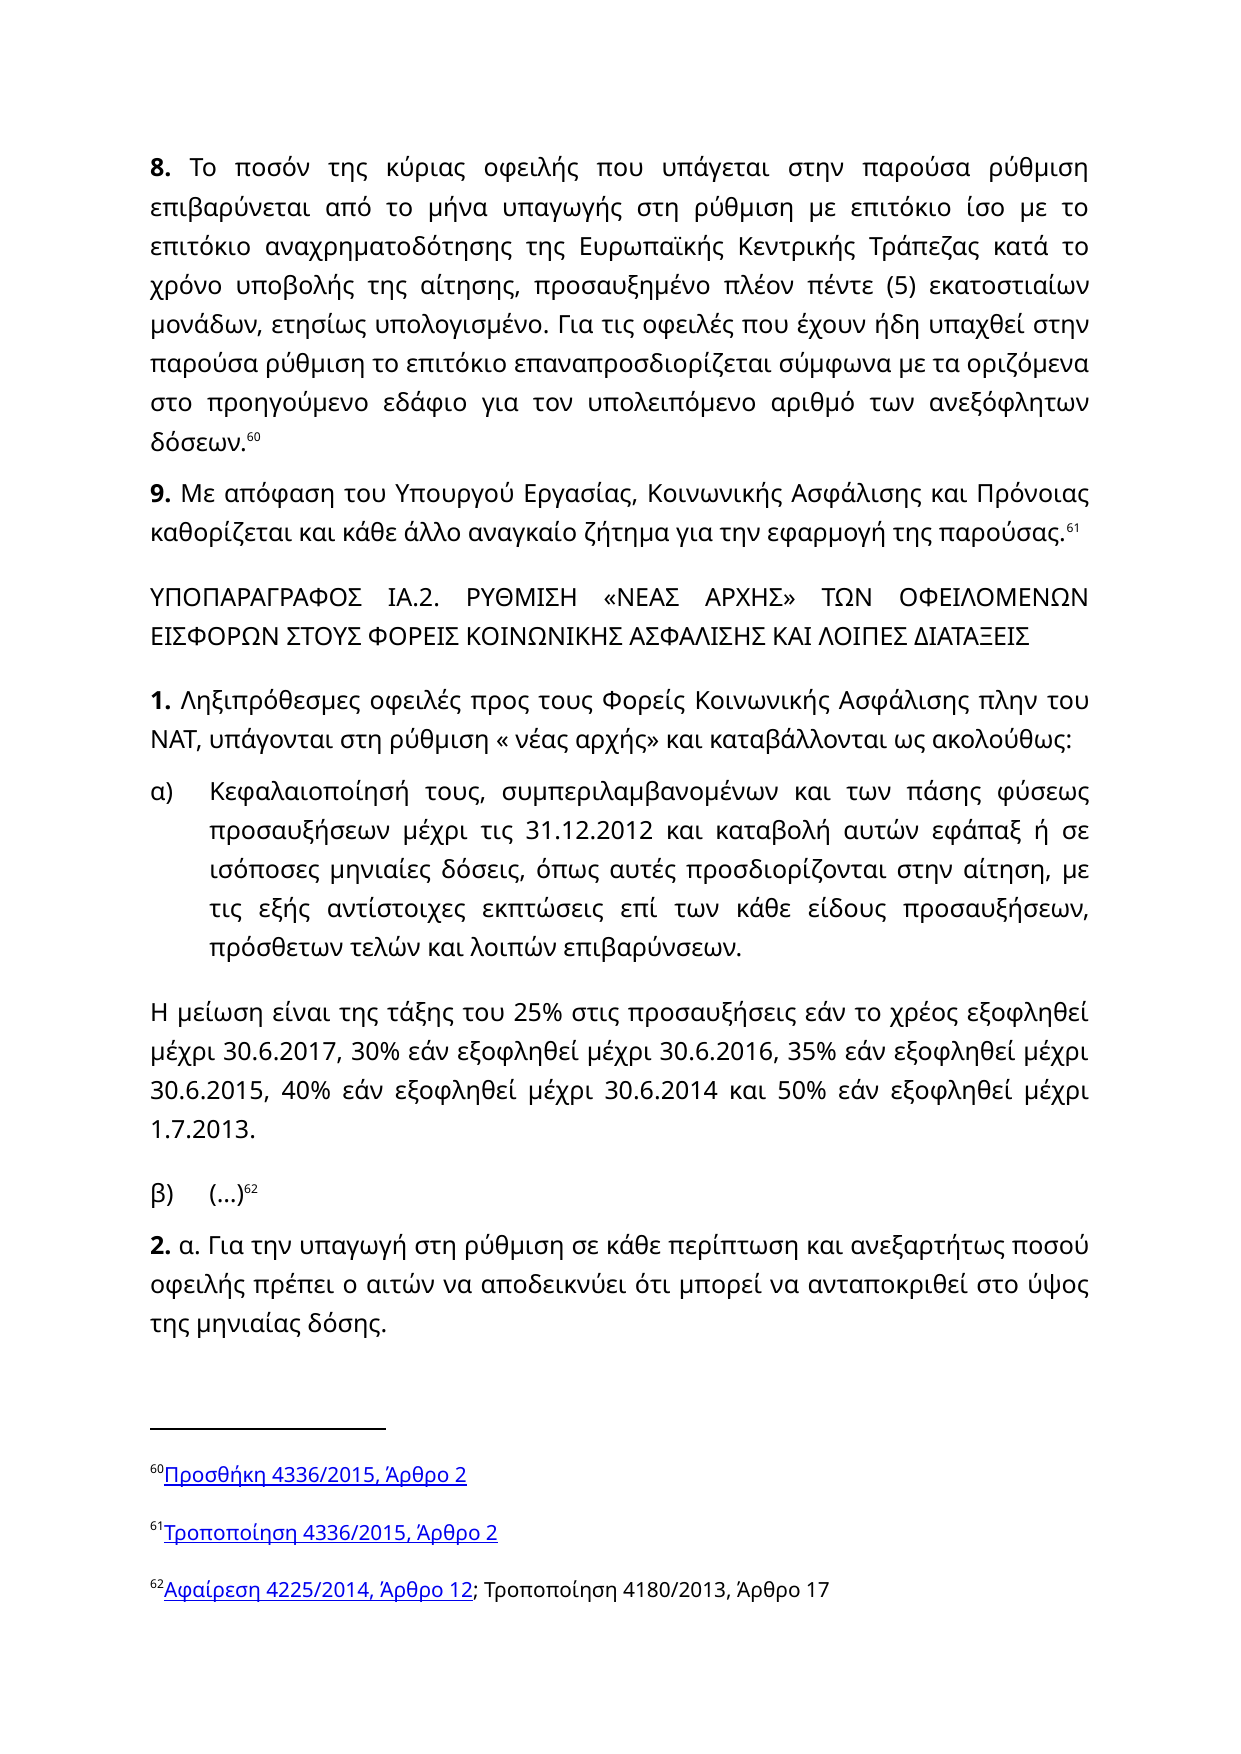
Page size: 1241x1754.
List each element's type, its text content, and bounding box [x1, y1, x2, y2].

text 9. Με απόφαση του Υπουργού Εργασίας, Κοινωνικής Ασφάλισης και Πρόνοιας καθορίζεται και κάθε άλλο αναγκαίο ζήτημα για την εφαρμογή της παρούσας. [150, 476, 1090, 549]
text Προσθήκη 4336/2015, Άρθρο 2 [150, 1460, 1090, 1489]
text Αφαίρεση 4225/2014, Άρθρο 12; Τροποποίηση 4180/2013, Άρθρο 17 [150, 1576, 1090, 1604]
text Τροποποίηση 4336/2015, Άρθρο 2 [150, 1518, 1090, 1546]
text 2. α. Για την υπαγωγή στη ρύθμιση σε κάθε περίπτωση και ανεξαρτήτως ποσού οφειλής πρέπει ο αιτών να αποδεικνύει ότι μπορεί να ανταποκριθεί στο ύψος της μηνιαίας δόσης. [150, 1227, 1090, 1340]
list β) (…) [150, 1176, 1090, 1210]
text Η μείωση είναι της τάξης του 25% στις προσαυξήσεις εάν το χρέος εξοφληθεί μέχρι 30.6.2017, 30% εάν εξοφληθεί μέχρι 30.6.2016, 35% εάν εξοφληθεί μέχρι 30.6.2015, 40% εάν εξοφληθεί μέχρι 30.6.2014 και 50% εάν εξοφληθεί μέχρι 1.7.2013. [150, 994, 1090, 1146]
text 8. Το ποσόν της κύριας οφειλής που υπάγεται στην παρούσα ρύθμιση επιβαρύνεται από το μήνα υπαγωγής στη ρύθμιση με επιτόκιο ίσο με το επιτόκιο αναχρηματοδότησης της Ευρωπαϊκής Κεντρικής Τράπεζας κατά το χρόνο υποβολής της αίτησης, προσαυξημένο πλέον πέντε (5) εκατοστιαίων μονάδων, ετησίως υπολογισμένο. Για τις οφειλές που έχουν ήδη υπαχθεί στην παρούσα ρύθμιση το επιτόκιο επαναπροσδιορίζεται σύμφωνα με τα οριζόμενα στο προηγούμενο εδάφιο για τον υπολειπόμενο αριθμό των ανεξόφλητων δόσεων. [150, 150, 1090, 458]
text 1. Ληξιπρόθεσμες οφειλές προς τους Φορείς Κοινωνικής Ασφάλισης πλην του ΝΑΤ, υπάγονται στη ρύθμιση « νέας αρχής» και καταβάλλονται ως ακολούθως: [150, 682, 1090, 756]
text ΥΠΟΠΑΡΑΓΡΑΦΟΣ ΙΑ.2. ΡΥΘΜΙΣΗ «ΝΕΑΣ ΑΡΧΗΣ» ΤΩΝ ΟΦΕΙΛΟΜΕΝΩΝ ΕΙΣΦΟΡΩΝ ΣΤΟΥΣ ΦΟΡΕΙΣ ΚΟΙΝΩΝΙΚΗΣ ΑΣΦΑΛΙΣΗΣ ΚΑΙ ΛΟΙΠΕΣ ΔΙΑΤΑΞΕΙΣ [150, 579, 1090, 652]
list α) Κεφαλαιοποίησή τους, συμπεριλαμβανομένων και των πάσης φύσεως προσαυξήσεων μέχρι τις 31.12.2012 και καταβολή αυτών εφάπαξ ή σε ισόποσες μηνιαίες δόσεις, όπως αυτές προσδιορίζονται στην αίτηση, με τις εξής αντίστοιχες εκπτώσεις επί των κάθε είδους προσαυξήσεων, πρόσθετων τελών και λοιπών επιβαρύνσεων. [150, 773, 1090, 964]
